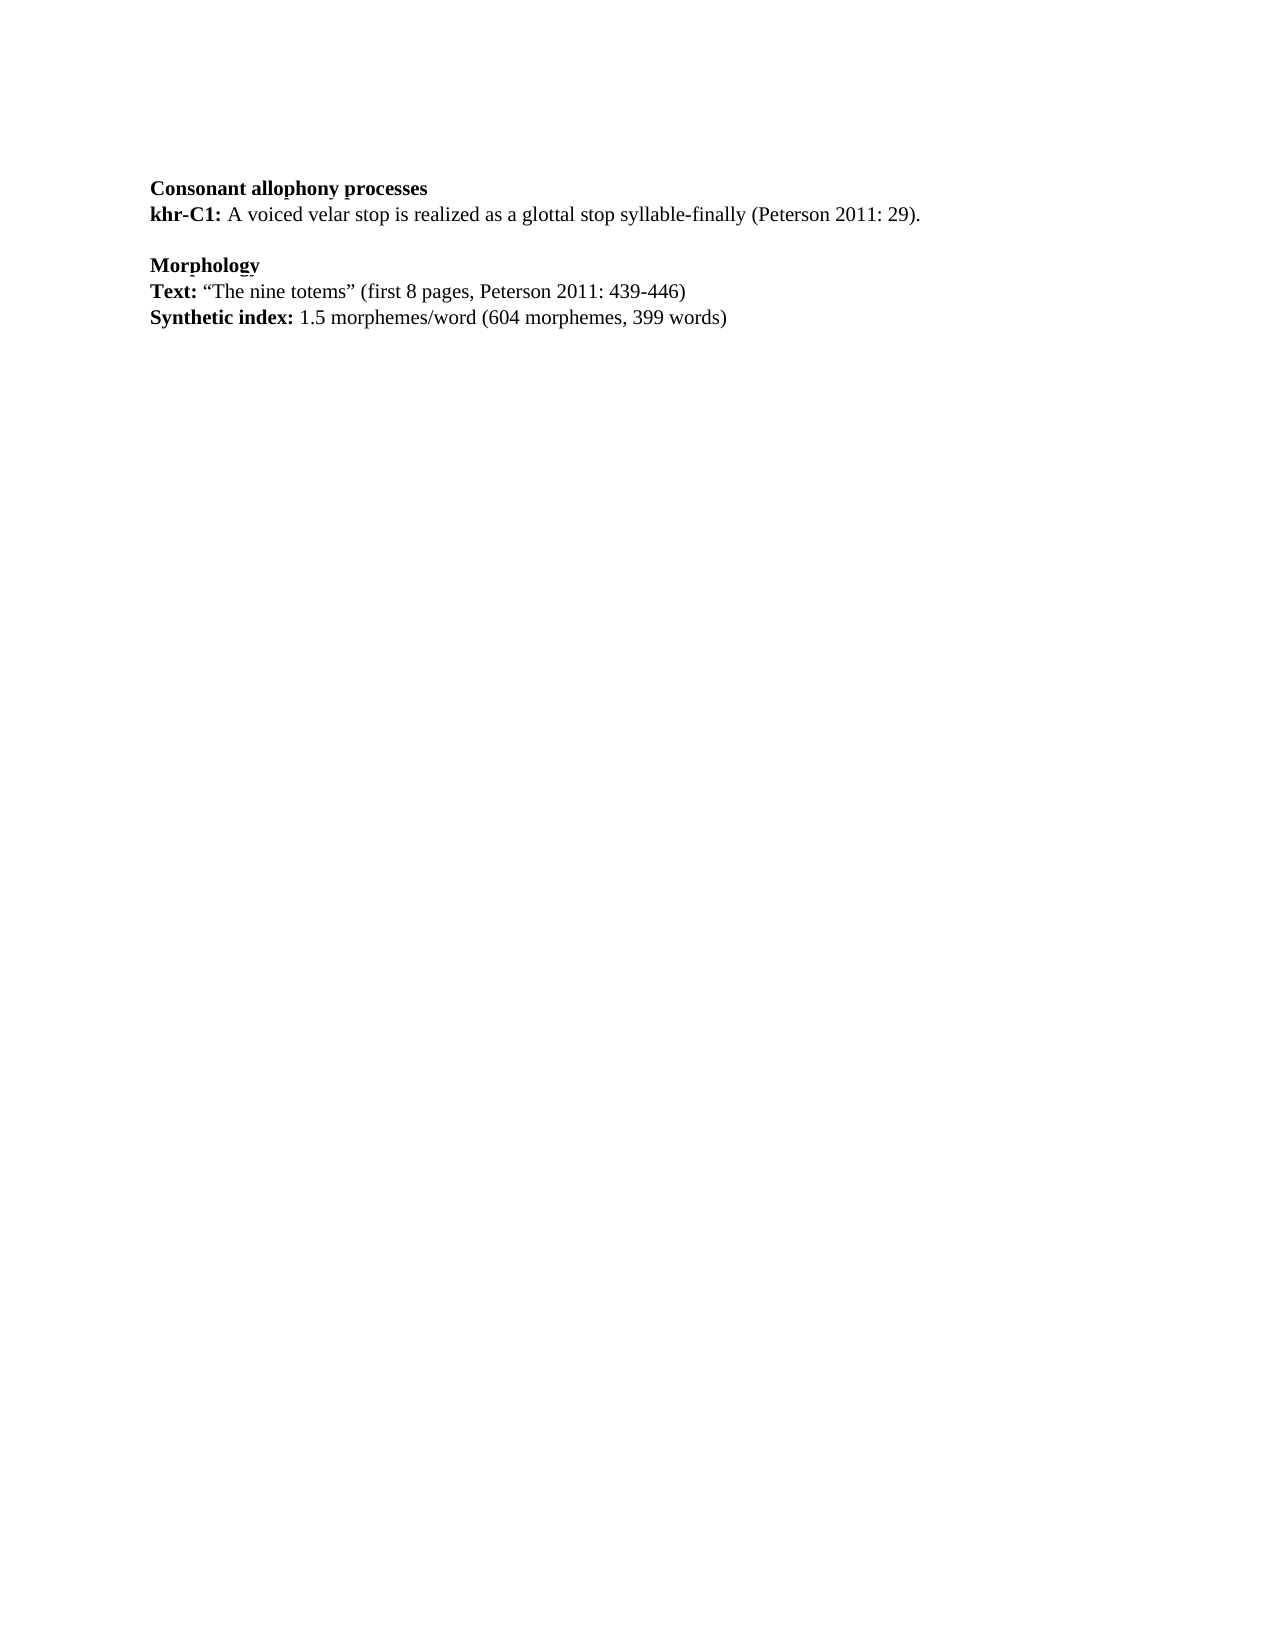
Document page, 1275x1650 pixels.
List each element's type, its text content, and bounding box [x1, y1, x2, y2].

text Synthetic index: 1.5 morphemes/word (604 morphemes, 399 words) [150, 305, 1125, 329]
text Text: “The nine totems” (first 8 pages, Peterson 2011: 439-446) [150, 279, 1125, 303]
text khr-C1: A voiced velar stop is realized as a glottal stop syllable-finally (Peterson 2011: 29). [150, 202, 1125, 226]
text Consonant allophony processes [150, 176, 1125, 200]
text Morphology [150, 252, 1125, 277]
